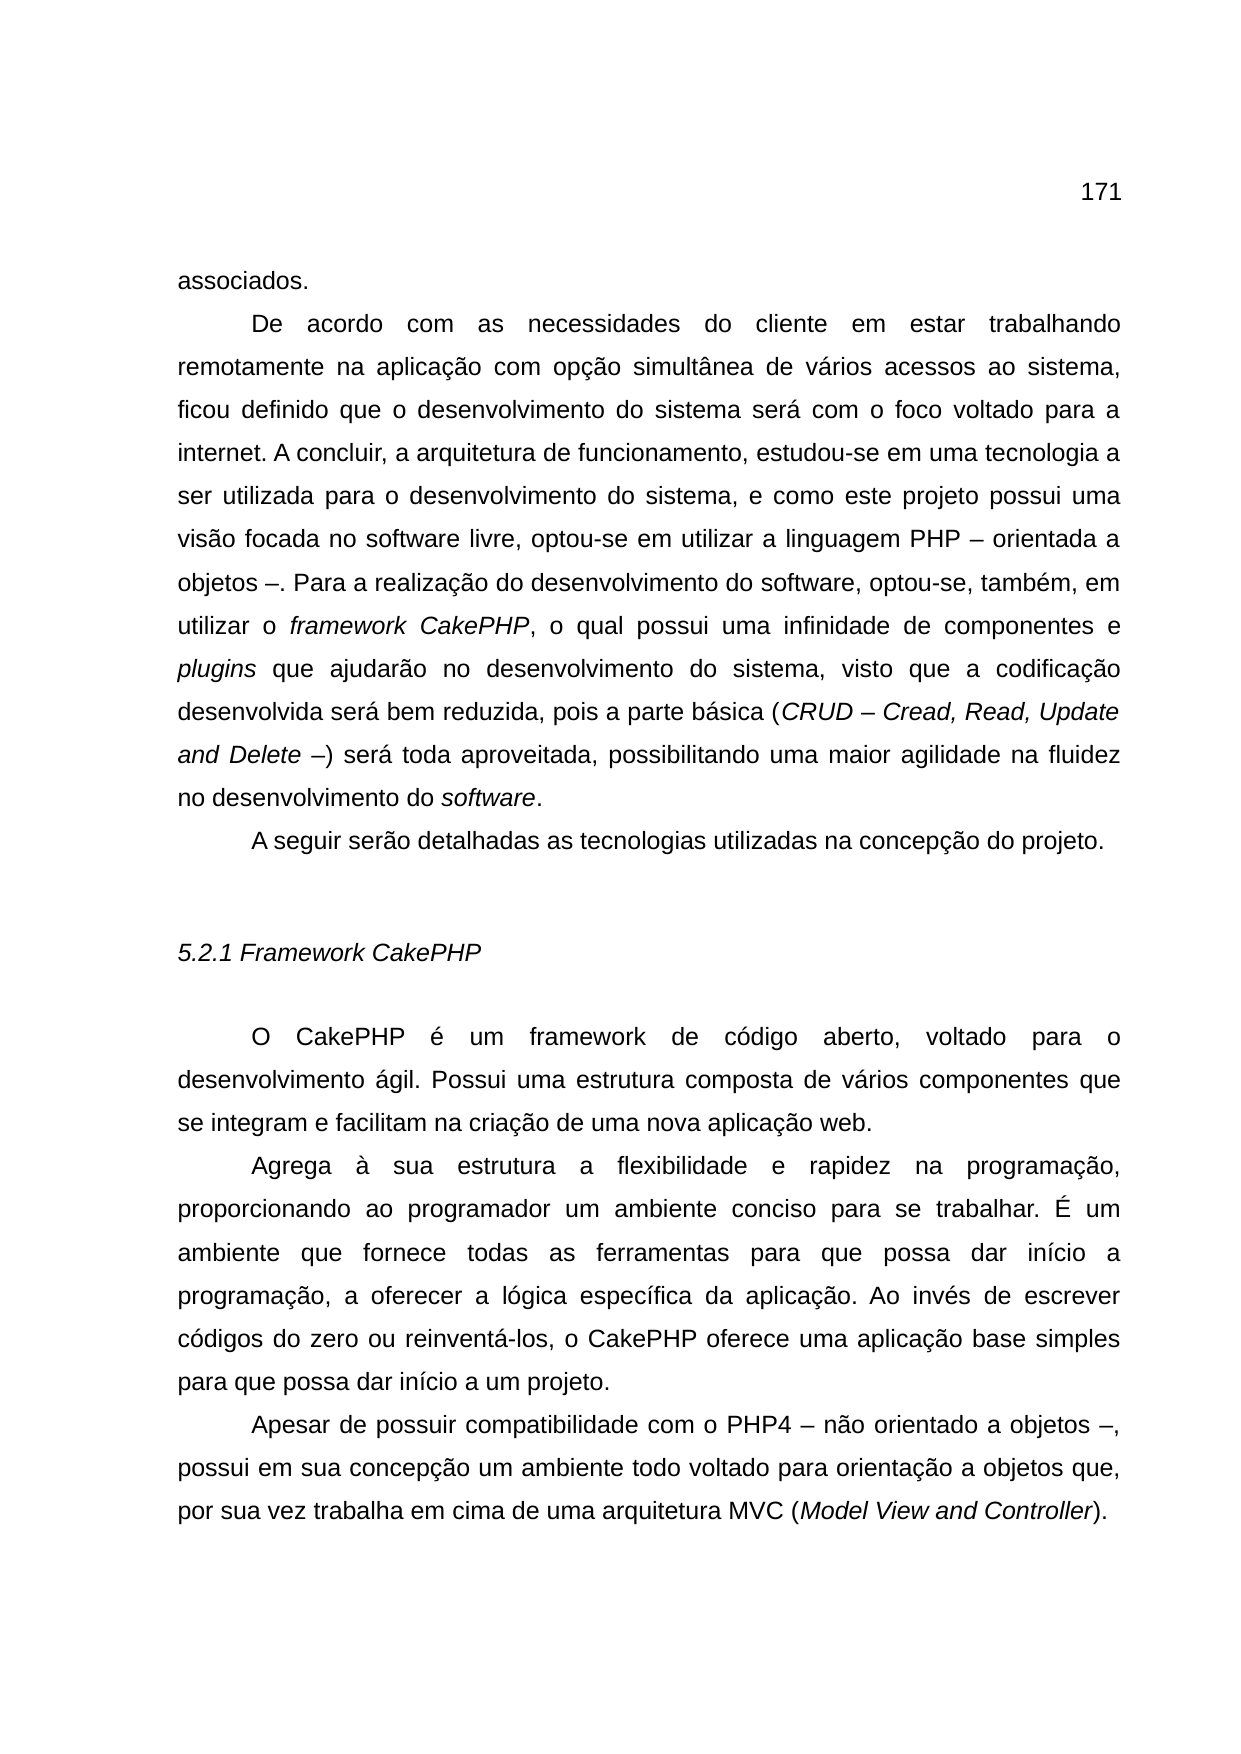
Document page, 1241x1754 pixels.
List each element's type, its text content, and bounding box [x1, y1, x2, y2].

subtitle 5.2.1 Framework CakePHP [177, 938, 1122, 966]
text Apesar de possuir compatibilidade com o PHP4 – não orientado a objetos –, possui em sua concepção um ambiente todo voltado para orientação a objetos que, por sua vez trabalha em cima de uma arquitetura MVC (Model View and Controller). [177, 1410, 1122, 1525]
text De acordo com as necessidades do cliente em estar trabalhando remotamente na aplicação com opção simultânea de vários acessos ao sistema, ficou definido que o desenvolvimento do sistema será com o foco voltado para a internet. A concluir, a arquitetura de funcionamento, estudou-se em uma tecnologia a ser utilizada para o desenvolvimento do sistema, e como este projeto possui uma visão focada no software livre, optou-se em utilizar a linguagem PHP – orientada a objetos –. Para a realização do desenvolvimento do software, optou-se, também, em utilizar o framework CakePHP, o qual possui uma infinidade de componentes e plugins que ajudarão no desenvolvimento do sistema, visto que a codificação desenvolvida será bem reduzida, pois a parte básica (CRUD – Cread, Read, Update and Delete –) será toda aproveitada, possibilitando uma maior agilidade na fluidez no desenvolvimento do software. [177, 309, 1122, 812]
text associados. [177, 266, 1122, 294]
text O CakePHP é um framework de código aberto, voltado para o desenvolvimento ágil. Possui uma estrutura composta de vários componentes que se integram e facilitam na criação de uma nova aplicação web. [177, 1022, 1122, 1137]
text Agrega à sua estrutura a flexibilidade e rapidez na programação, proporcionando ao programador um ambiente conciso para se trabalhar. É um ambiente que fornece todas as ferramentas para que possa dar início a programação, a oferecer a lógica específica da aplicação. Ao invés de escrever códigos do zero ou reinventá-los, o CakePHP oferece uma aplicação base simples para que possa dar início a um projeto. [177, 1151, 1122, 1396]
text A seguir serão detalhadas as tecnologias utilizadas na concepção do projeto. [177, 826, 1122, 855]
